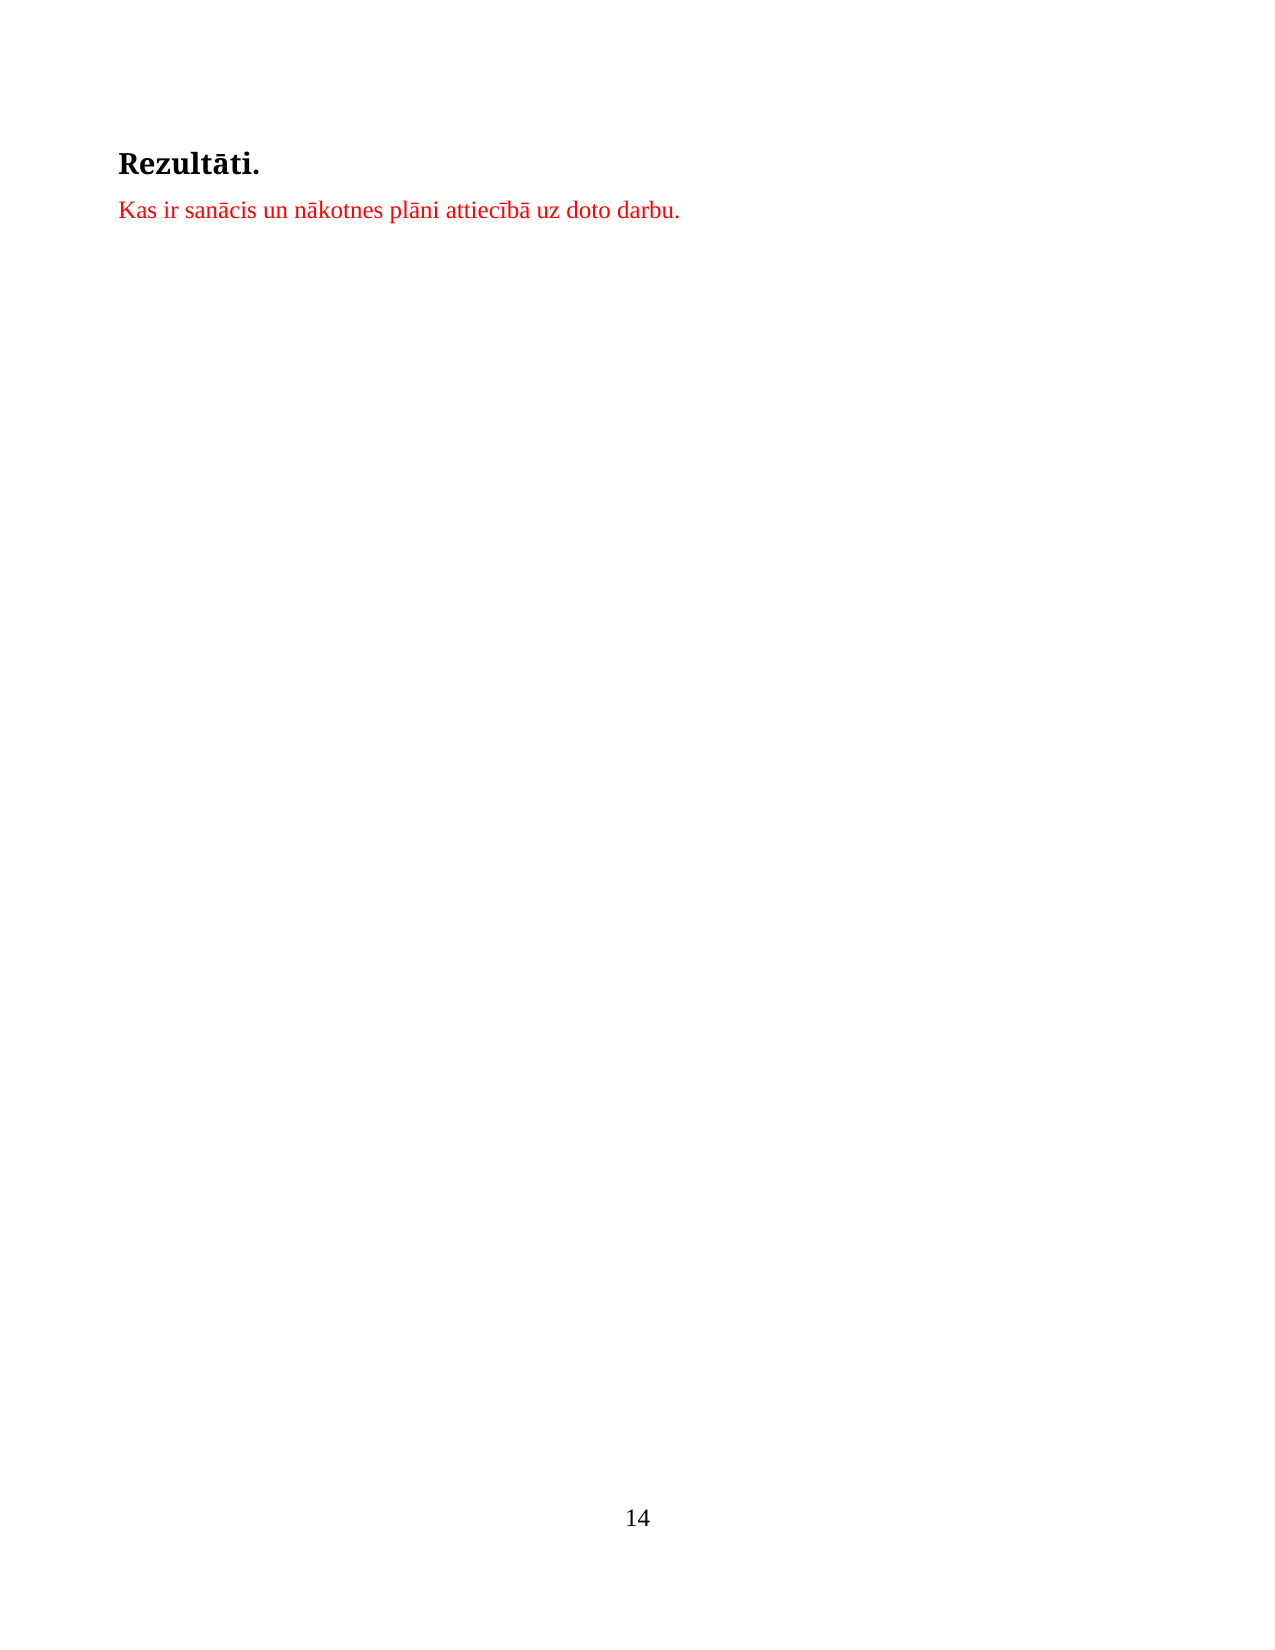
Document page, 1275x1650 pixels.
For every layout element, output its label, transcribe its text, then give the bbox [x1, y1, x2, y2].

subtitle Rezultāti. [118, 143, 1157, 183]
text Kas ir sanācis un nākotnes plāni attiecībā uz doto darbu. [118, 195, 1157, 224]
